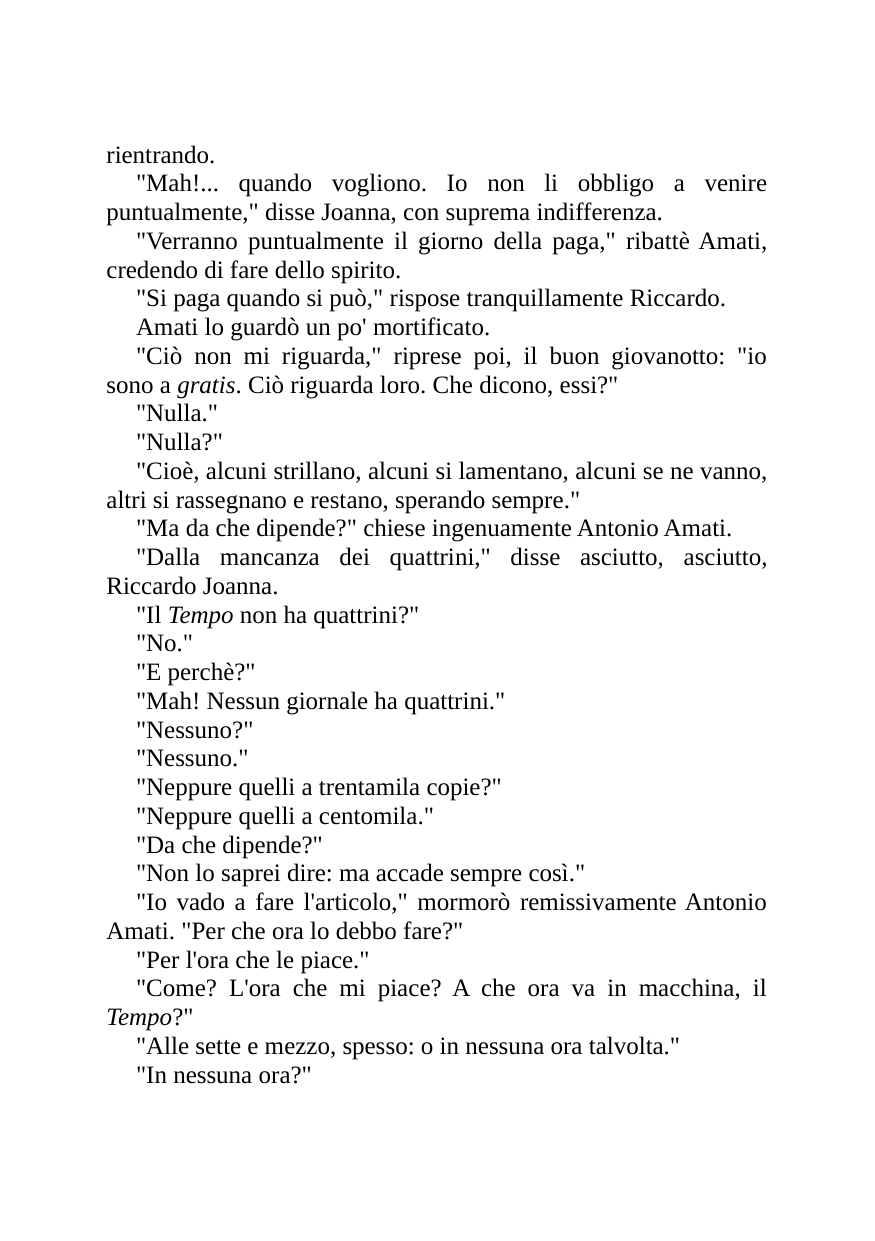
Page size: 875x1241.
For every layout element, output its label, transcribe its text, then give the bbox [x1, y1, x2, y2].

text "Neppure quelli a trentamila copie?" [106, 772, 768, 801]
text "Si paga quando si può," rispose tranquillamente Riccardo. [106, 283, 768, 312]
text "Nulla?" [106, 427, 768, 456]
text "Nulla." [106, 398, 768, 427]
text "No." [106, 628, 768, 657]
text Amati lo guardò un po' mortificato. [106, 312, 768, 341]
text "Verranno puntualmente il giorno della paga," ribattè Amati, credendo di fare dello spirito. [106, 226, 768, 283]
text "Nessuno." [106, 743, 768, 772]
text "Non lo saprei dire: ma accade sempre così." [106, 858, 768, 887]
text "Il Tempo non ha quattrini?" [106, 600, 768, 628]
text "Mah!... quando vogliono. Io non li obbligo a venire puntualmente," disse Joanna, con suprema indifferenza. [106, 168, 768, 226]
text "Dalla mancanza dei quattrini," disse asciutto, asciutto, Riccardo Joanna. [106, 542, 768, 600]
text "Nessuno?" [106, 715, 768, 743]
text "Ciò non mi riguarda," riprese poi, il buon giovanotto: "io sono a gratis. Ciò riguarda loro. Che dicono, essi?" [106, 341, 768, 398]
text "Da che dipende?" [106, 830, 768, 858]
text "Per l'ora che le piace." [106, 945, 768, 973]
text "Come? L'ora che mi piace? A che ora va in macchina, il Tempo?" [106, 973, 768, 1031]
text "Neppure quelli a centomila." [106, 801, 768, 830]
text "E perchè?" [106, 657, 768, 686]
text "Io vado a fare l'articolo," mormorò remissivamente Antonio Amati. "Per che ora lo debbo fare?" [106, 887, 768, 945]
text "Mah! Nessun giornale ha quattrini." [106, 686, 768, 715]
text "In nessuna ora?" [106, 1060, 768, 1088]
text "Alle sette e mezzo, spesso: o in nessuna ora talvolta." [106, 1031, 768, 1060]
text rientrando. [106, 140, 768, 168]
text "Ma da che dipende?" chiese ingenuamente Antonio Amati. [106, 513, 768, 542]
text "Cioè, alcuni strillano, alcuni si lamentano, alcuni se ne vanno, altri si rassegnano e restano, sperando sempre." [106, 456, 768, 513]
